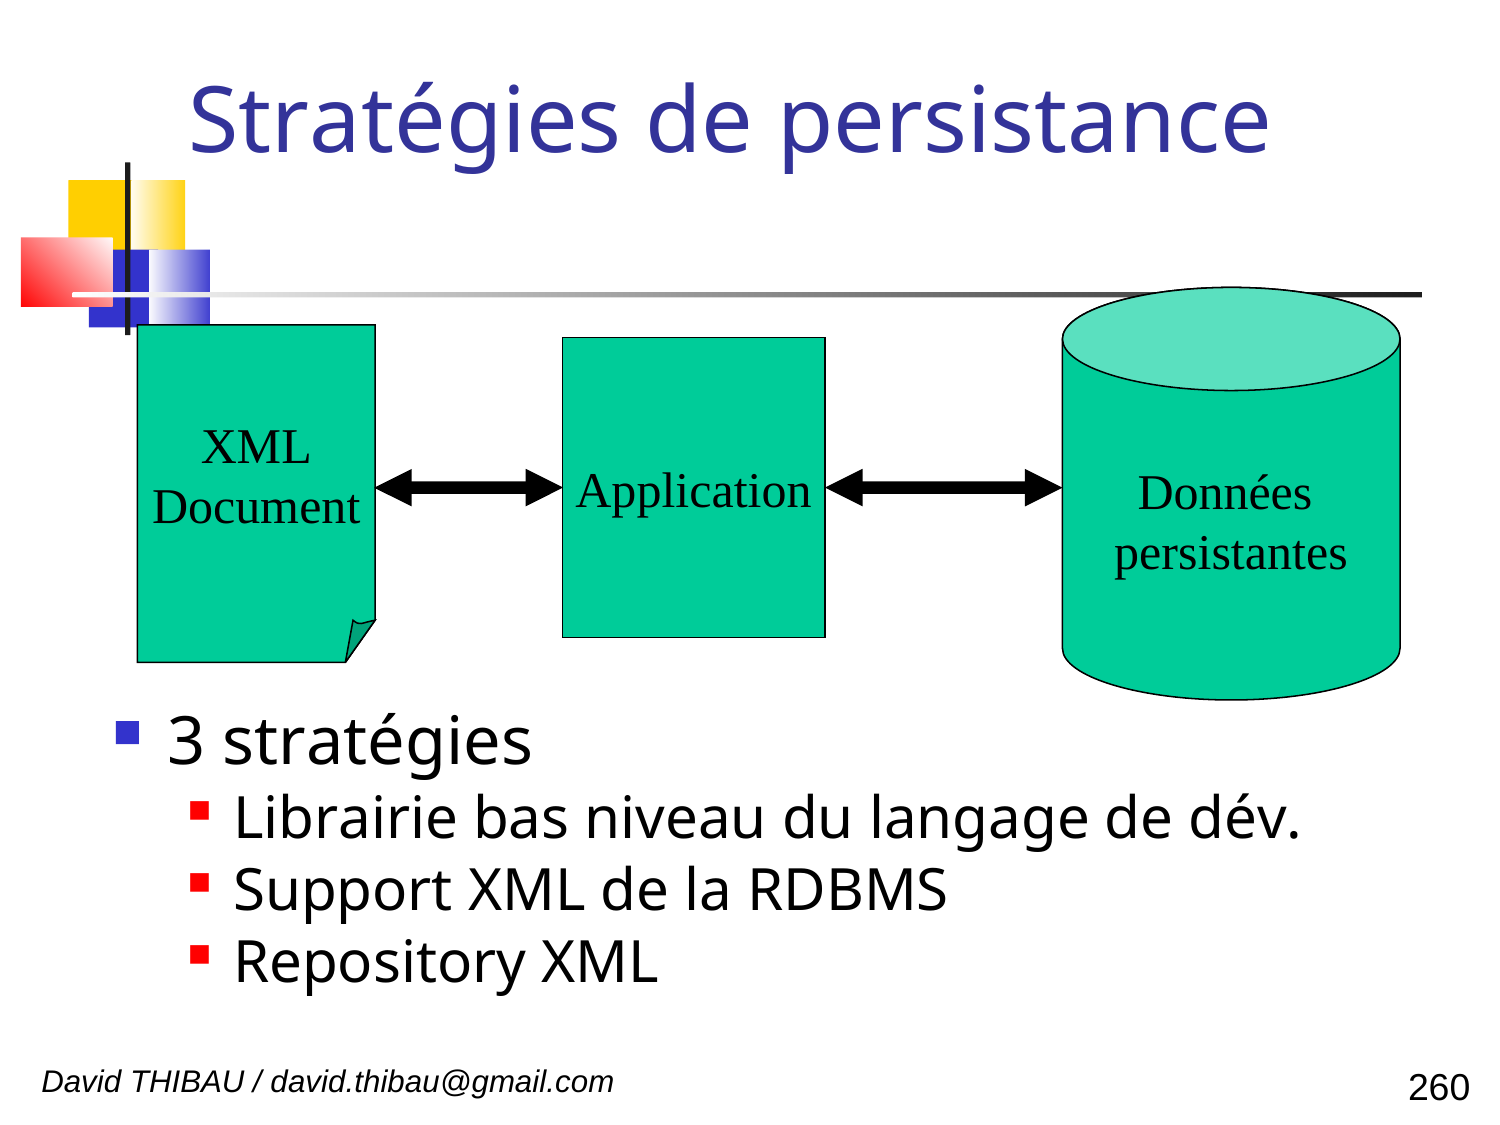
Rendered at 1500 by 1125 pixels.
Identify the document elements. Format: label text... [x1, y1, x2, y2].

text_box Données persistantes [1062, 340, 1401, 700]
text_box XML Document [137, 324, 376, 663]
title Stratégies de persistance [188, 13, 1467, 238]
text_box Application [562, 337, 825, 638]
list 3 stratégies Librairie bas niveau du langage de dév. Support XML de la RDBMS Repository XML [112, 712, 1388, 1052]
